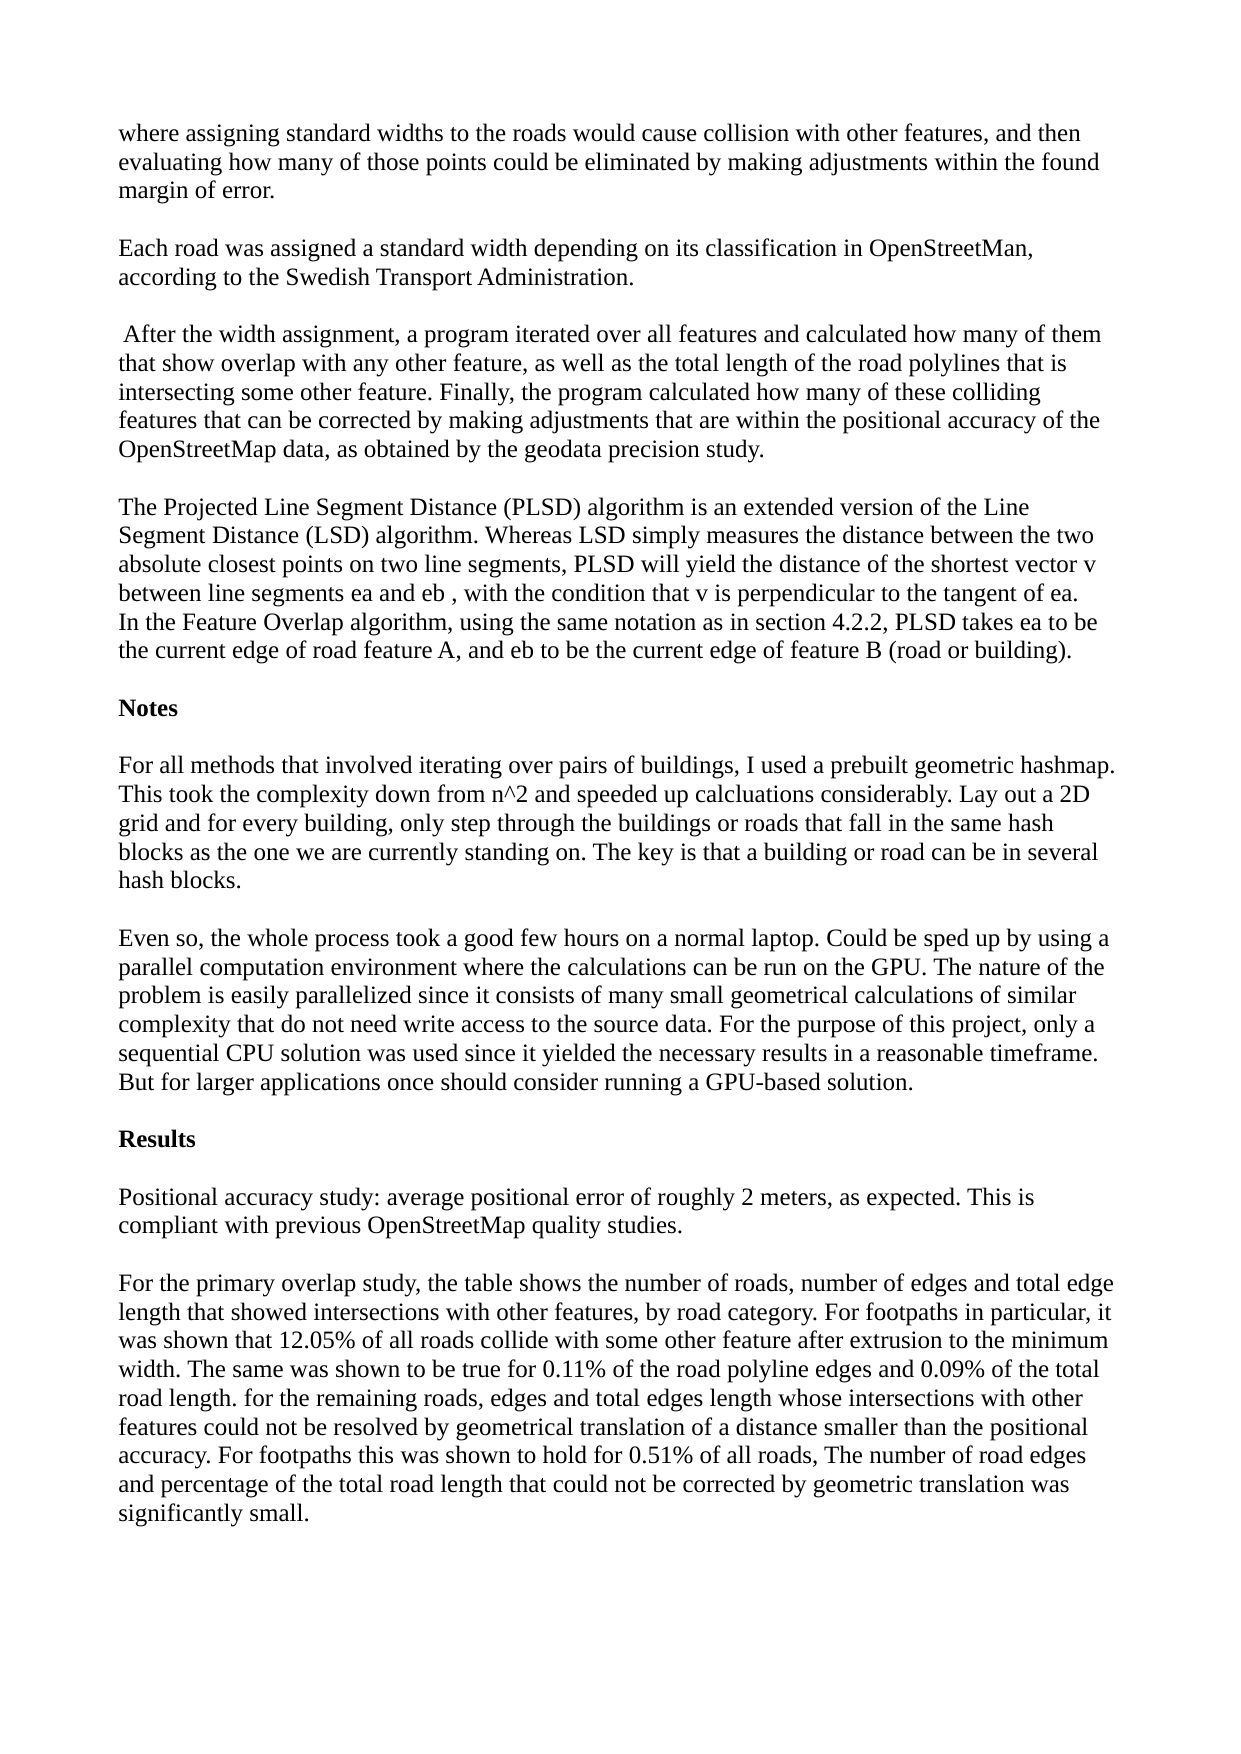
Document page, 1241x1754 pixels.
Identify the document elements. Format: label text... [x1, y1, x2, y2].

text Positional accuracy study: average positional error of roughly 2 meters, as expected. This is compliant with previous OpenStreetMap quality studies. [118, 1182, 1122, 1239]
text Even so, the whole process took a good few hours on a normal laptop. Could be sped up by using a parallel computation environment where the calculations can be run on the GPU. The nature of the problem is easily parallelized since it consists of many small geometrical calculations of similar complexity that do not need write access to the source data. For the purpose of this project, only a sequential CPU solution was used since it yielded the necessary results in a reasonable timeframe. But for larger applications once should consider running a GPU-based solution. [118, 923, 1122, 1096]
text In the Feature Overlap algorithm, using the same notation as in section 4.2.2, PLSD takes ea to be the current edge of road feature A, and eb to be the current edge of feature B (road or building). [118, 607, 1122, 664]
text Notes [118, 693, 1122, 722]
text where assigning standard widths to the roads would cause collision with other features, and then evaluating how many of those points could be eliminated by making adjustments within the found margin of error. [118, 118, 1122, 204]
text The Projected Line Segment Distance (PLSD) algorithm is an extended version of the Line Segment Distance (LSD) algorithm. Whereas LSD simply measures the distance between the two absolute closest points on two line segments, PLSD will yield the distance of the shortest vector v between line segments ea and eb , with the condition that v is perpendicular to the tangent of ea. [118, 492, 1122, 607]
text Each road was assigned a standard width depending on its classification in OpenStreetMan, according to the Swedish Transport Administration. [118, 233, 1122, 291]
text After the width assignment, a program iterated over all features and calculated how many of them that show overlap with any other feature, as well as the total length of the road polylines that is intersecting some other feature. Finally, the program calculated how many of these colliding features that can be corrected by making adjustments that are within the positional accuracy of the OpenStreetMap data, as obtained by the geodata precision study. [118, 319, 1122, 463]
text For all methods that involved iterating over pairs of buildings, I used a prebuilt geometric hashmap. This took the complexity down from n^2 and speeded up calcluations considerably. Lay out a 2D grid and for every building, only step through the buildings or roads that fall in the same hash blocks as the one we are currently standing on. The key is that a building or road can be in several hash blocks. [118, 751, 1122, 894]
text For the primary overlap study, the table shows the number of roads, number of edges and total edge length that showed intersections with other features, by road category. For footpaths in particular, it was shown that 12.05% of all roads collide with some other feature after extrusion to the minimum width. The same was shown to be true for 0.11% of the road polyline edges and 0.09% of the total road length. for the remaining roads, edges and total edges length whose intersections with other features could not be resolved by geometrical translation of a distance smaller than the positional accuracy. For footpaths this was shown to hold for 0.51% of all roads, The number of road edges and percentage of the total road length that could not be corrected by geometric translation was significantly small. [118, 1268, 1122, 1527]
text Results [118, 1124, 1122, 1153]
